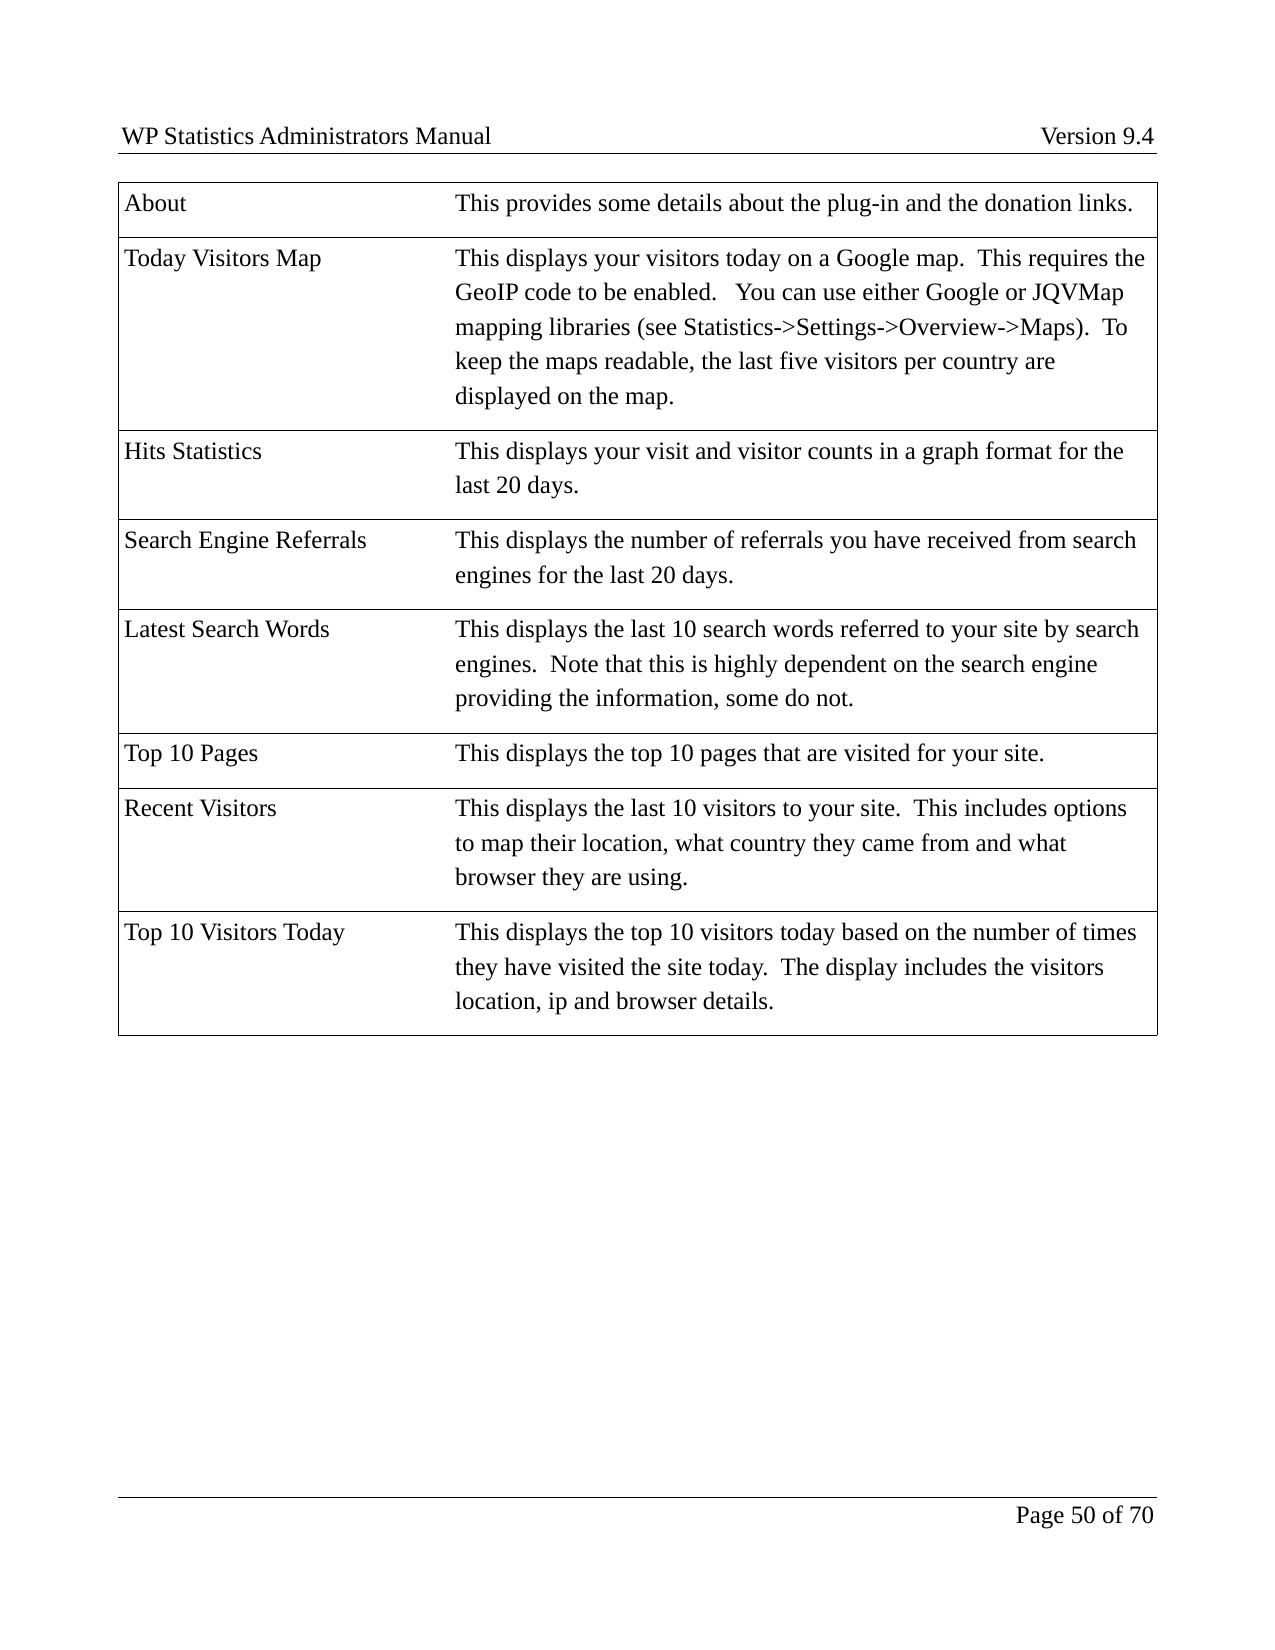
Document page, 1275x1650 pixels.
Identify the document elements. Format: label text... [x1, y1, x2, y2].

table_cell This provides some details about the plug-in and the donation links. [449, 183, 1157, 237]
table_cell This displays your visitors today on a Google map. This requires the GeoIP code to be enabled. You can use either Google or JQVMap mapping libraries (see Statistics->Settings->Overview->Maps). To keep the maps readable, the last five visitors per country are displayed on the map. [449, 238, 1157, 430]
table_cell Latest Search Words [119, 610, 449, 733]
table_cell Search Engine Referrals [119, 520, 449, 609]
table_cell This displays the last 10 visitors to your site. This includes options to map their location, what country they came from and what browser they are using. [449, 789, 1157, 911]
table_cell Today Visitors Map [119, 238, 449, 430]
table_cell Recent Visitors [119, 789, 449, 911]
table_cell This displays the number of referrals you have received from search engines for the last 20 days. [449, 520, 1157, 609]
table_cell This displays the top 10 visitors today based on the number of times they have visited the site today. The display includes the visitors location, ip and browser details. [449, 912, 1157, 1035]
table_cell This displays the top 10 pages that are visited for your site. [449, 734, 1157, 787]
table_cell Top 10 Visitors Today [119, 912, 449, 1035]
table_cell Hits Statistics [119, 431, 449, 519]
table_cell Top 10 Pages [119, 734, 449, 787]
table_cell This displays your visit and visitor counts in a graph format for the last 20 days. [449, 431, 1157, 519]
table_cell About [119, 183, 449, 237]
table_cell This displays the last 10 search words referred to your site by search engines. Note that this is highly dependent on the search engine providing the information, some do not. [449, 610, 1157, 733]
